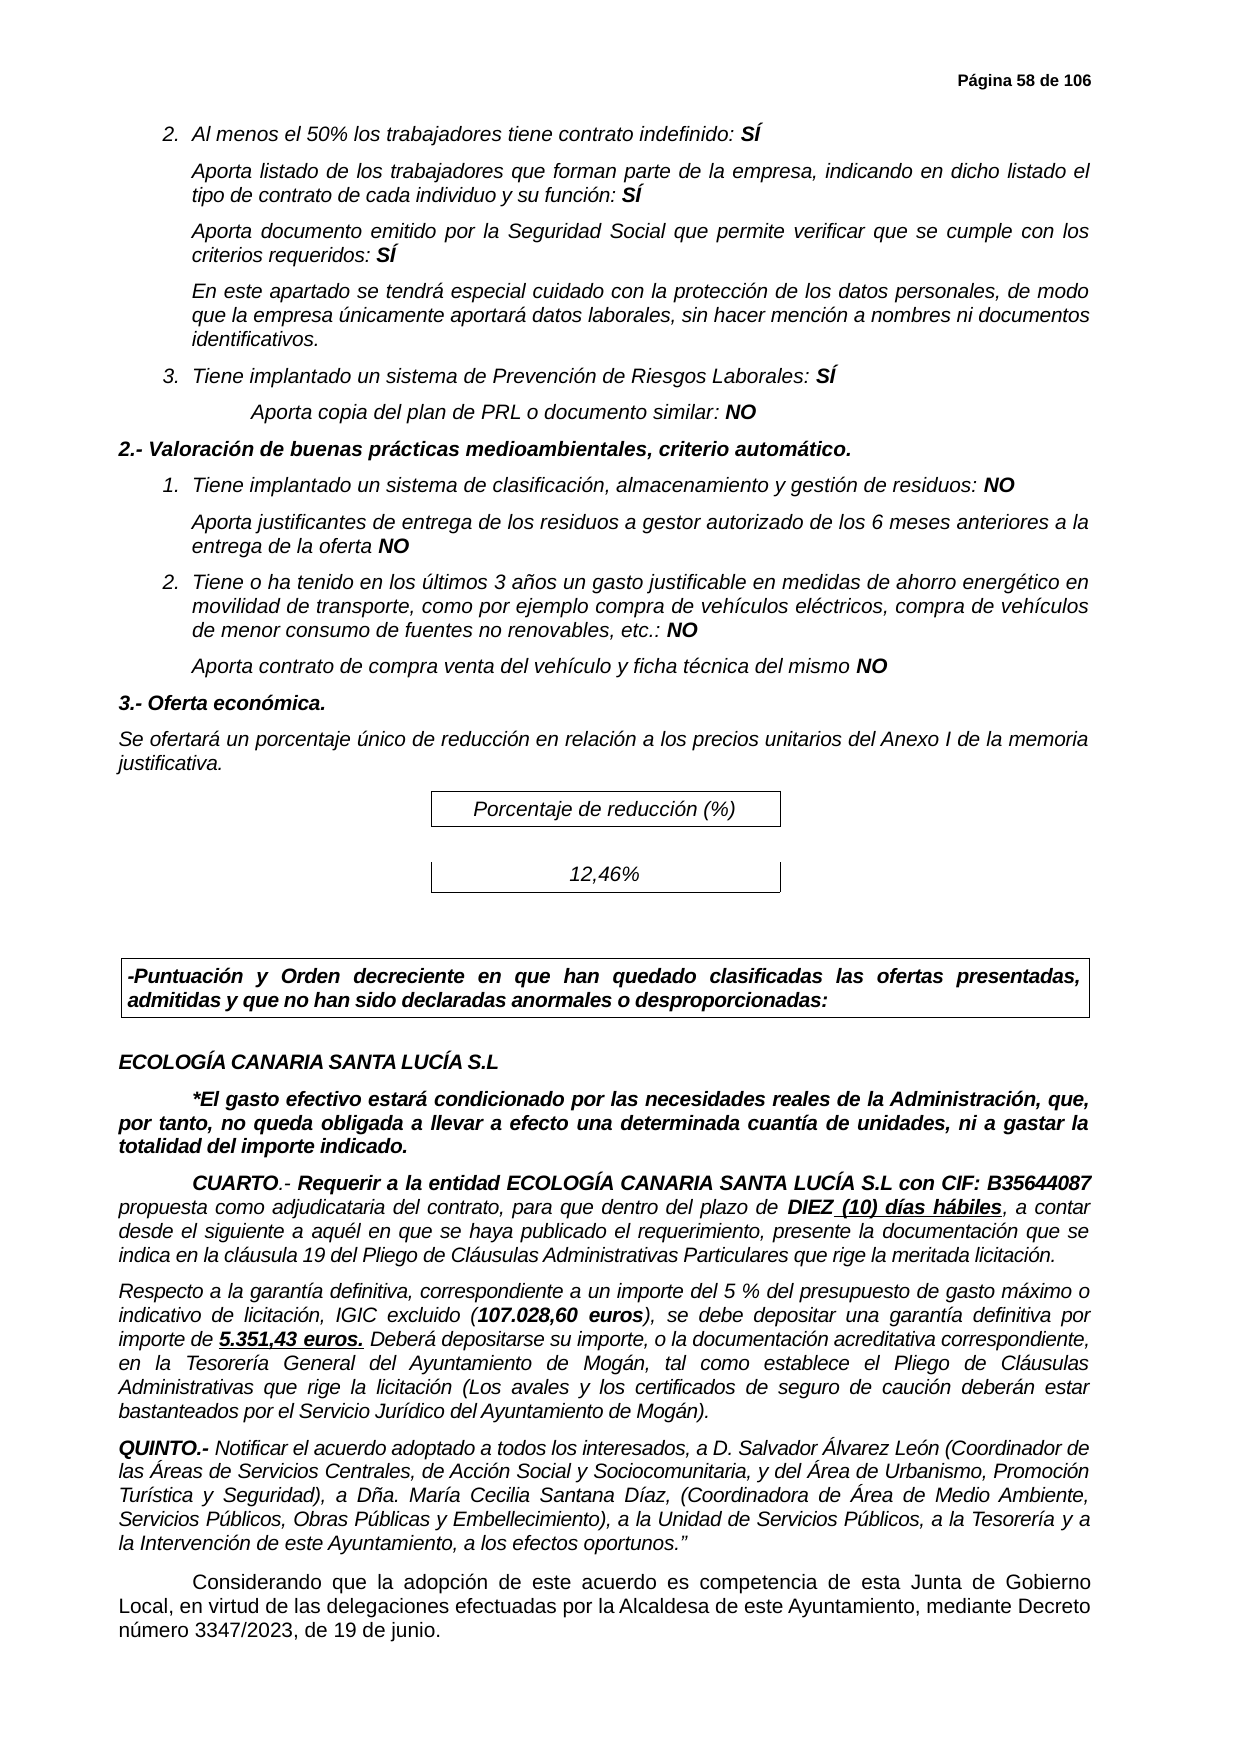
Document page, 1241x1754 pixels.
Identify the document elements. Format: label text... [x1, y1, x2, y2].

list Al menos el 50% los trabajadores tiene contrato indefinido: SÍ [162, 122, 1092, 146]
text En este apartado se tendrá especial cuidado con la protección de los datos personales, de modo que la empresa únicamente aportará datos laborales, sin hacer mención a nombres ni documentos identificativos. [192, 279, 1092, 351]
text Se ofertará un porcentaje único de reducción en relación a los precios unitarios del Anexo I de la memoria justificativa. [118, 727, 1092, 775]
table_header Porcentaje de reducción (%) [428, 788, 783, 859]
text Aporta contrato de compra venta del vehículo y ficha técnica del mismo NO [192, 654, 1092, 678]
text Aporta copia del plan de PRL o documento similar: NO [192, 400, 1089, 424]
list Tiene o ha tenido en los últimos 3 años un gasto justificable en medidas de ahorro energético en movilidad de transporte, como por ejemplo compra de vehículos eléctricos, compra de vehículos de menor consumo de fuentes no renovables, etc.: NO [162, 570, 1092, 642]
text QUINTO.- Notificar el acuerdo adoptado a todos los interesados, a D. Salvador Álvarez León (Coordinador de las Áreas de Servicios Centrales, de Acción Social y Sociocomunitaria, y del Área de Urbanismo, Promoción Turística y Seguridad), a Dña. María Cecilia Santana Díaz, (Coordinadora de Área de Medio Ambiente, Servicios Públicos, Obras Públicas y Embellecimiento), a la Unidad de Servicios Públicos, a la Tesorería y a la Intervención de este Ayuntamiento, a los efectos oportunos.” [118, 1435, 1092, 1555]
list Tiene implantado un sistema de Prevención de Riesgos Laborales: SÍ [162, 364, 1092, 388]
list Tiene implantado un sistema de clasificación, almacenamiento y gestión de residuos: NO [162, 473, 1092, 497]
text Aporta documento emitido por la Seguridad Social que permite verificar que se cumple con los criterios requeridos: SÍ [192, 219, 1092, 267]
text CUARTO.- Requerir a la entidad ECOLOGÍA CANARIA SANTA LUCÍA S.L con CIF: B35644087 propuesta como adjudicataria del contrato, para que dentro del plazo de DIEZ (10) días hábiles, a contar desde el siguiente a aquél en que se haya publicado el requerimiento, presente la documentación que se indica en la cláusula 19 del Pliego de Cláusulas Administrativas Particulares que rige la meritada licitación. [118, 1171, 1092, 1267]
text Aporta listado de los trabajadores que forman parte de la empresa, indicando en dicho listado el tipo de contrato de cada individuo y su función: SÍ [192, 158, 1092, 206]
text ECOLOGÍA CANARIA SANTA LUCÍA S.L [118, 1050, 1092, 1074]
text Respecto a la garantía definitiva, correspondiente a un importe del 5 % del presupuesto de gasto máximo o indicativo de licitación, IGIC excluido (107.028,60 euros), se debe depositar una garantía definitiva por importe de 5.351,43 euros. Deberá depositarse su importe, o la documentación acreditativa correspondiente, en la Tesorería General del Ayuntamiento de Mogán, tal como establece el Pliego de Cláusulas Administrativas que rige la licitación (Los avales y los certificados de seguro de caución deberán estar bastanteados por el Servicio Jurídico del Ayuntamiento de Mogán). [118, 1279, 1092, 1423]
text 3.- Oferta económica. [118, 691, 1092, 715]
table_header -Puntuación y Orden decreciente en que han quedado clasificadas las ofertas presentadas, admitidas y que no han sido declaradas anormales o desproporcionadas: [118, 955, 1092, 1050]
text Aporta justificantes de entrega de los residuos a gestor autorizado de los 6 meses anteriores a la entrega de la oferta NO [192, 509, 1092, 557]
text *El gasto efectivo estará condicionado por las necesidades reales de la Administración, que, por tanto, no queda obligada a llevar a efecto una determinada cuantía de unidades, ni a gastar la totalidad del importe indicado. [118, 1086, 1092, 1158]
table_cell 12,46% [428, 859, 783, 924]
text 2.- Valoración de buenas prácticas medioambientales, criterio automático. [118, 437, 1092, 461]
text Considerando que la adopción de este acuerdo es competencia de esta Junta de Gobierno Local, en virtud de las delegaciones efectuadas por la Alcaldesa de este Ayuntamiento, mediante Decreto número 3347/2023, de 19 de junio. [118, 1568, 1092, 1642]
